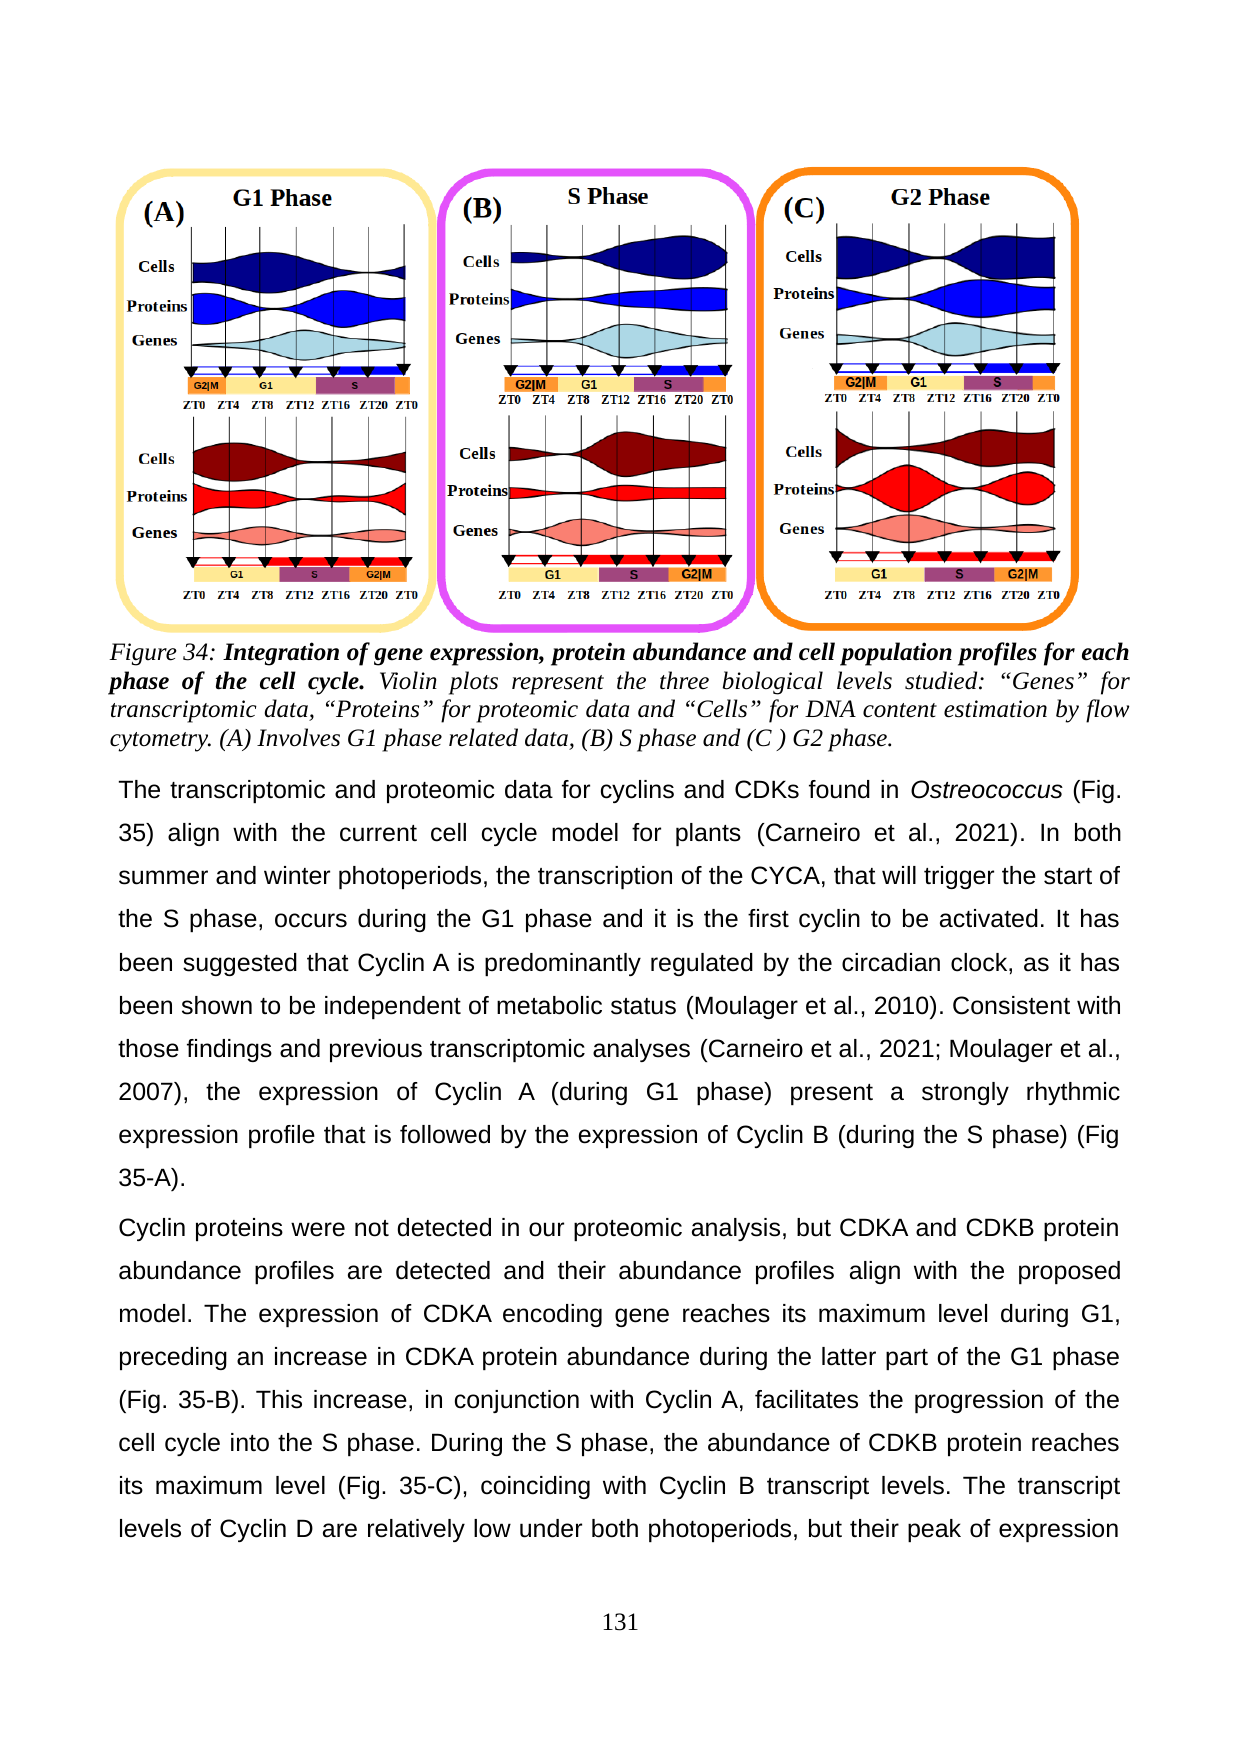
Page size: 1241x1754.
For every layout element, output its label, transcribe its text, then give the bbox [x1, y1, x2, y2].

text Cyclin proteins were not detected in our proteomic analysis, but CDKA and CDKB protein abundance profiles are detected and their abundance profiles align with the proposed model. The expression of CDKA encoding gene reaches its maximum level during G1, preceding an increase in CDKA protein abundance during the latter part of the G1 phase (Fig. 35-B). This increase, in conjunction with Cyclin A, facilitates the progression of the cell cycle into the S phase. During the S phase, the abundance of CDKB protein reaches its maximum level (Fig. 35-C), coinciding with Cyclin B transcript levels. The transcript levels of Cyclin D are relatively low under both photoperiods, but their peak of expression [118, 1212, 1122, 1543]
text The transcriptomic and proteomic data for cyclins and CDKs found in Ostreococcus (Fig. 35) align with the current cell cycle model for plants (Carneiro et al., 2021)⁠. In both summer and winter photoperiods, the transcription of the CYCA, that will trigger the start of the S phase, occurs during the G1 phase and it is the first cyclin to be activated. It has been suggested that Cyclin A is predominantly regulated by the circadian clock, as it has been shown to be independent of metabolic status (Moulager et al., 2010)⁠. Consistent with those findings and previous transcriptomic analyses (Carneiro et al., 2021; Moulager et al., 2007)⁠, the expression of Cyclin A (during G1 phase) present a strongly rhythmic expression profile that is followed by the expression of Cyclin B (during the S phase) (Fig 35-A). [118, 775, 1122, 1192]
picture [109, 163, 1084, 637]
text Figure 34: Integration of gene expression, protein abundance and cell population profiles for each phase of the cell cycle. Violin plots represent the three biological levels studied: “Genes” for transcriptomic data, “Proteins” for proteomic data and “Cells” for DNA content estimation by flow cytometry. (A) Involves G1 phase related data, (B) S phase and (C ) G2 phase. [109, 637, 1131, 752]
